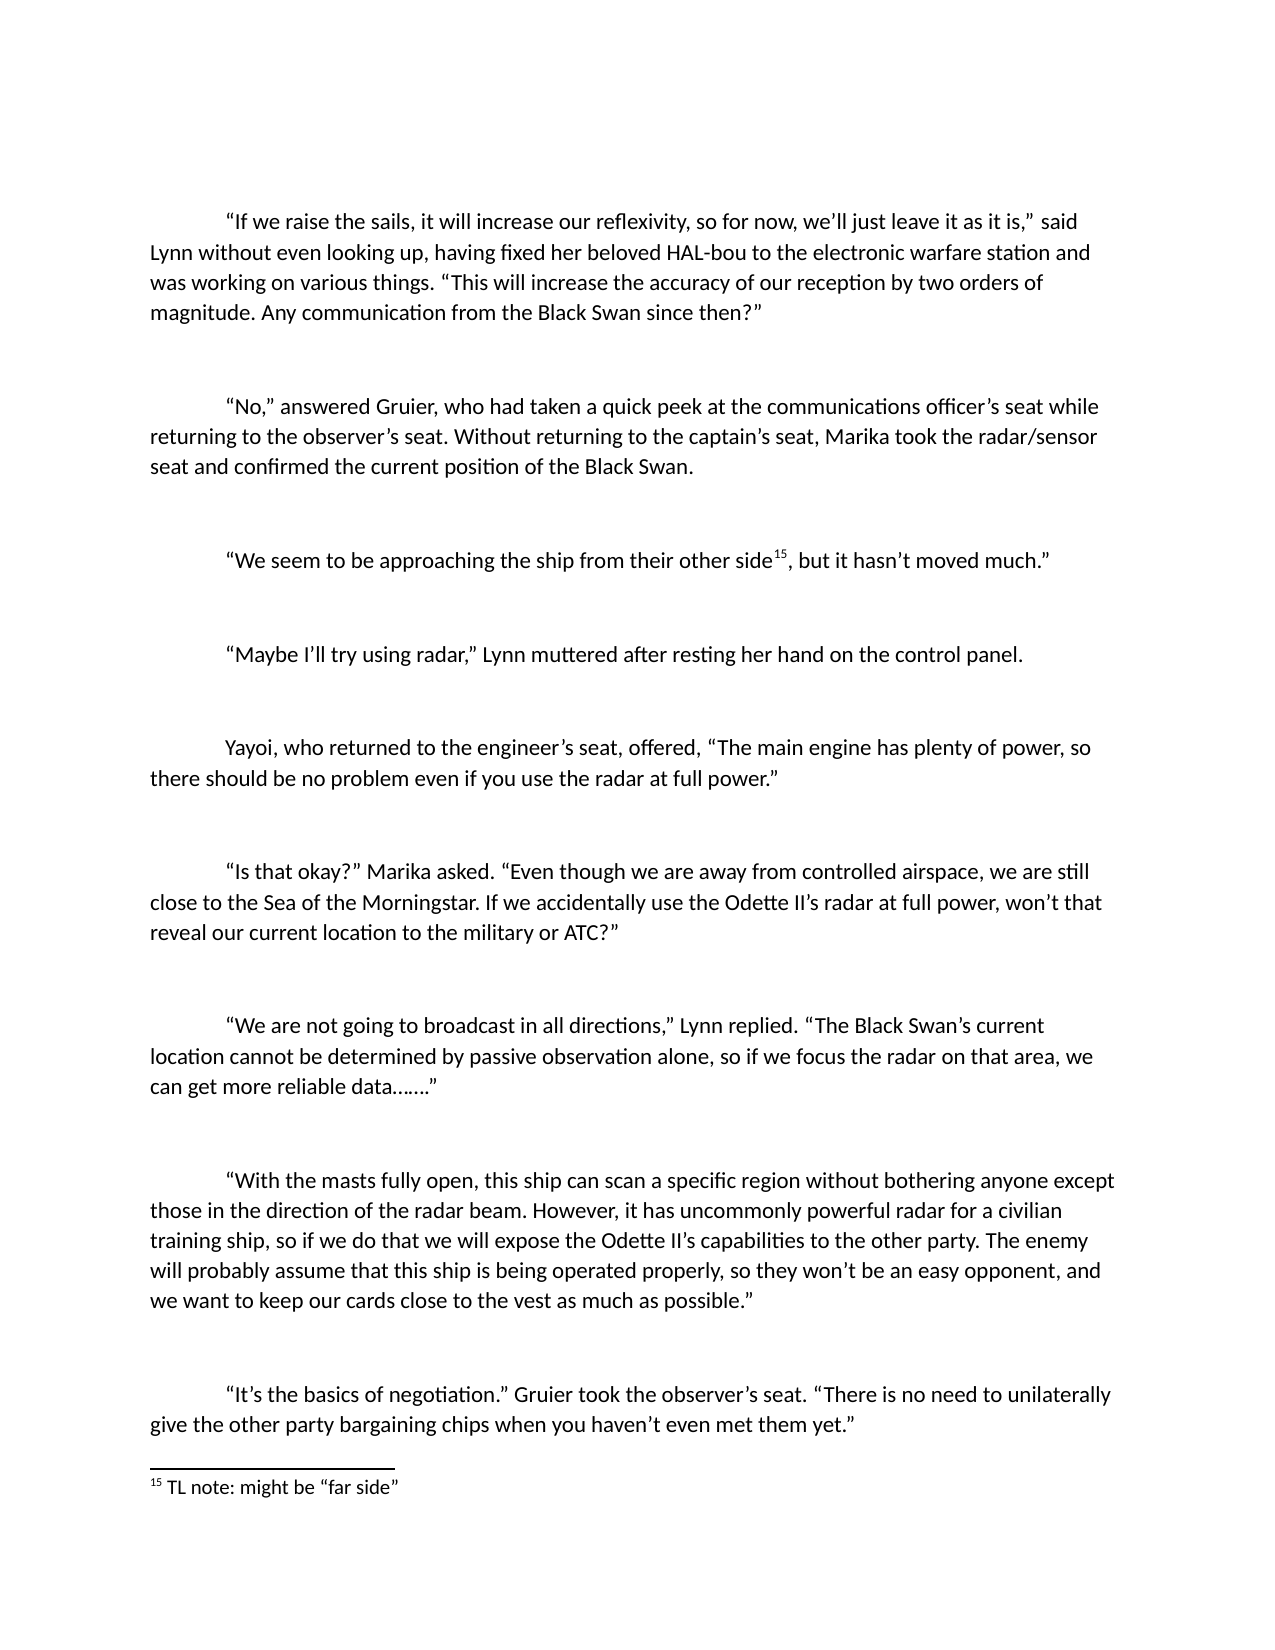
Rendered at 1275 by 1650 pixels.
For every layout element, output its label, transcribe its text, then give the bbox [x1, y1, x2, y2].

text “We seem to be approaching the ship from their other side, but it hasn’t moved much.” [150, 546, 1125, 574]
text “If we raise the sails, it will increase our reflexivity, so for now, we’ll just leave it as it is,” said Lynn without even looking up, having fixed her beloved HAL-bou to the electronic warfare station and was working on various things. “This will increase the accuracy of our reception by two orders of magnitude. Any communication from the Black Swan since then?” [150, 207, 1125, 326]
text “Is that okay?” Marika asked. “Even though we are away from controlled airspace, we are still close to the Sea of the Morningstar. If we accidentally use the Odette II’s radar at full power, won’t that reveal our current location to the military or ATC?” [150, 857, 1125, 946]
text TL note: might be “far side” [150, 1474, 1125, 1500]
text Yayoi, who returned to the engineer’s seat, offered, “The main engine has plenty of power, so there should be no problem even if you use the radar at full power.” [150, 733, 1125, 792]
text “We are not going to broadcast in all directions,” Lynn replied. “The Black Swan’s current location cannot be determined by passive observation alone, so if we focus the radar on that area, we can get more reliable data…….” [150, 1012, 1125, 1100]
text “Maybe I’ll try using radar,” Lynn muttered after resting her hand on the control panel. [150, 640, 1125, 668]
text “No,” answered Gruier, who had taken a quick peek at the communications officer’s seat while returning to the observer’s seat. Without returning to the captain’s seat, Marika took the radar/sensor seat and confirmed the current position of the Black Swan. [150, 392, 1125, 480]
text “It’s the basics of negotiation.” Gruier took the observer’s seat. “There is no need to unilaterally give the other party bargaining chips when you haven’t even met them yet.” [150, 1380, 1125, 1439]
text “With the masts fully open, this ship can scan a specific region without bothering anyone except those in the direction of the radar beam. However, it has uncommonly powerful radar for a civilian training ship, so if we do that we will expose the Odette II’s capabilities to the other party. The enemy will probably assume that this ship is being operated properly, so they won’t be an easy opponent, and we want to keep our cards close to the vest as much as possible.” [150, 1166, 1125, 1315]
